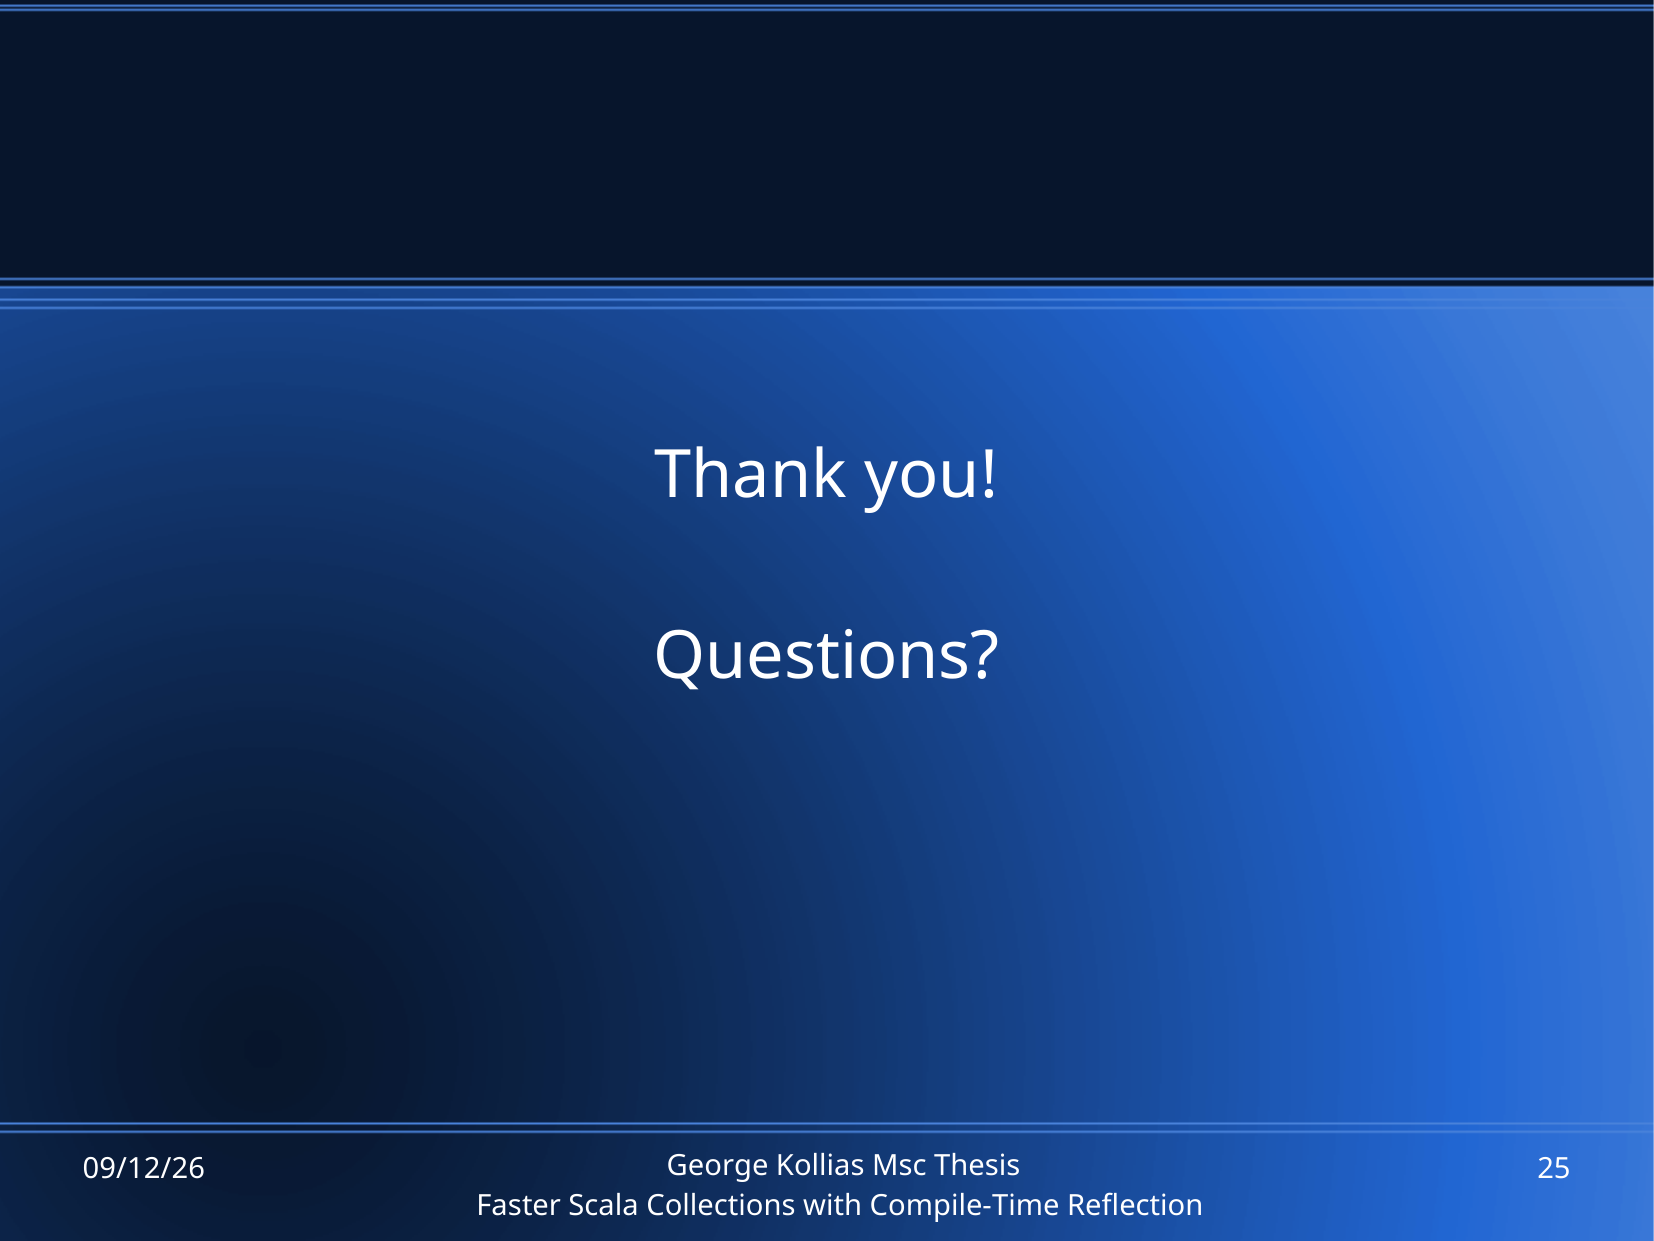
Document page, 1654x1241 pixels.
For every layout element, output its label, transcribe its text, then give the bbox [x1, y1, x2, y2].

subtitle Thank you! Questions? [82, 49, 1571, 1075]
picture [0, 0, 1654, 1241]
